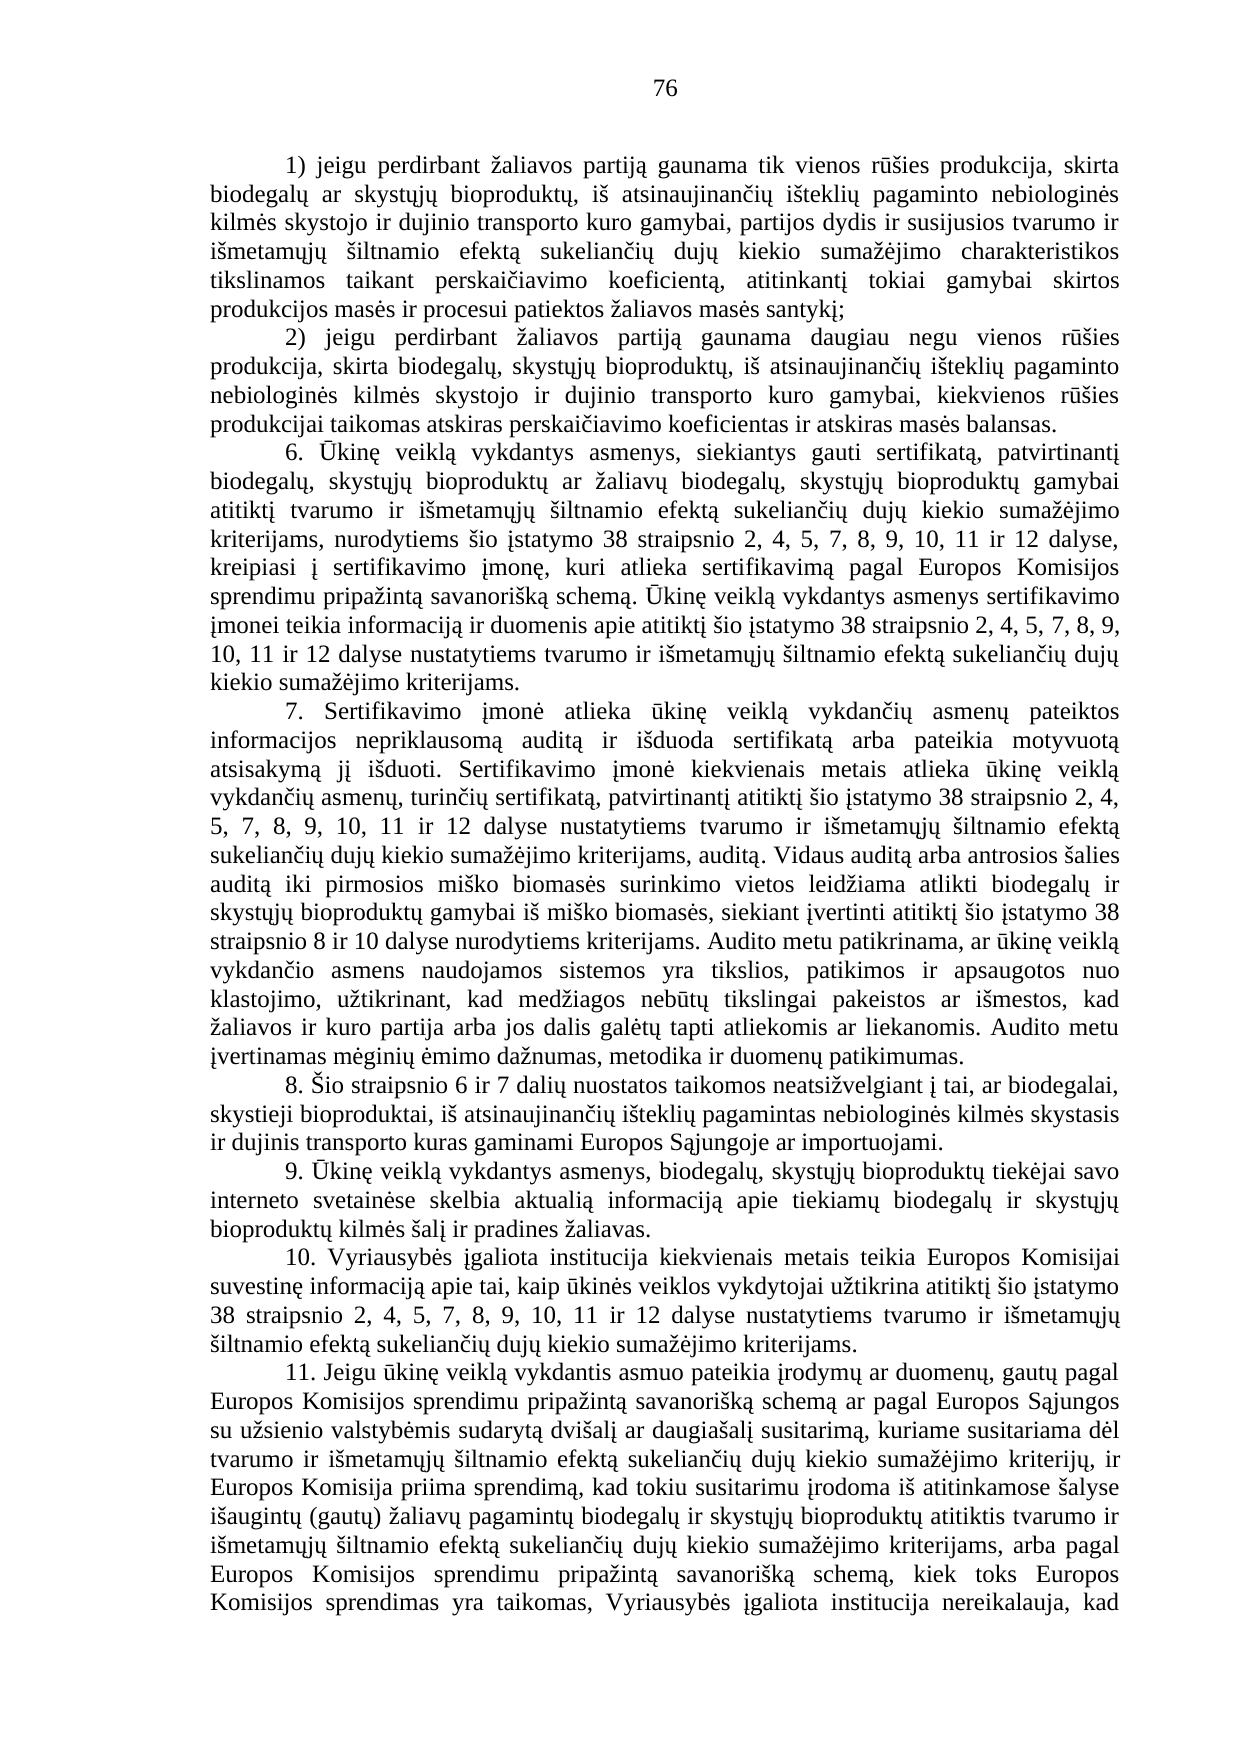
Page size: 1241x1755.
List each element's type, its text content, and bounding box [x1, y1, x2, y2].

text 9. Ūkinę veiklą vykdantys asmenys, biodegalų, skystųjų bioproduktų tiekėjai savo interneto svetainėse skelbia aktualią informaciją apie tiekiamų biodegalų ir skystųjų bioproduktų kilmės šalį ir pradines žaliavas. [210, 1156, 1120, 1242]
text 2) jeigu perdirbant žaliavos partiją gaunama daugiau negu vienos rūšies produkcija, skirta biodegalų, skystųjų bioproduktų, iš atsinaujinančių išteklių pagaminto nebiologinės kilmės skystojo ir dujinio transporto kuro gamybai, kiekvienos rūšies produkcijai taikomas atskiras perskaičiavimo koeficientas ir atskiras masės balansas. [210, 322, 1120, 437]
text 10. Vyriausybės įgaliota institucija kiekvienais metais teikia Europos Komisijai suvestinę informaciją apie tai, kaip ūkinės veiklos vykdytojai užtikrina atitiktį šio įstatymo 38 straipsnio 2, 4, 5, 7, 8, 9, 10, 11 ir 12 dalyse nustatytiems tvarumo ir išmetamųjų šiltnamio efektą sukeliančių dujų kiekio sumažėjimo kriterijams. [210, 1242, 1120, 1357]
text 1) jeigu perdirbant žaliavos partiją gaunama tik vienos rūšies produkcija, skirta biodegalų ar skystųjų bioproduktų, iš atsinaujinančių išteklių pagaminto nebiologinės kilmės skystojo ir dujinio transporto kuro gamybai, partijos dydis ir susijusios tvarumo ir išmetamųjų šiltnamio efektą sukeliančių dujų kiekio sumažėjimo charakteristikos tikslinamos taikant perskaičiavimo koeficientą, atitinkantį tokiai gamybai skirtos produkcijos masės ir procesui patiektos žaliavos masės santykį; [210, 150, 1120, 322]
text 8. Šio straipsnio 6 ir 7 dalių nuostatos taikomos neatsižvelgiant į tai, ar biodegalai, skystieji bioproduktai, iš atsinaujinančių išteklių pagamintas nebiologinės kilmės skystasis ir dujinis transporto kuras gaminami Europos Sąjungoje ar importuojami. [210, 1070, 1120, 1156]
text 7. Sertifikavimo įmonė atlieka ūkinę veiklą vykdančių asmenų pateiktos informacijos nepriklausomą auditą ir išduoda sertifikatą arba pateikia motyvuotą atsisakymą jį išduoti. Sertifikavimo įmonė kiekvienais metais atlieka ūkinę veiklą vykdančių asmenų, turinčių sertifikatą, patvirtinantį atitiktį šio įstatymo 38 straipsnio 2, 4, 5, 7, 8, 9, 10, 11 ir 12 dalyse nustatytiems tvarumo ir išmetamųjų šiltnamio efektą sukeliančių dujų kiekio sumažėjimo kriterijams, auditą. Vidaus auditą arba antrosios šalies auditą iki pirmosios miško biomasės surinkimo vietos leidžiama atlikti biodegalų ir skystųjų bioproduktų gamybai iš miško biomasės, siekiant įvertinti atitiktį šio įstatymo 38 straipsnio 8 ir 10 dalyse nurodytiems kriterijams. Audito metu patikrinama, ar ūkinę veiklą vykdančio asmens naudojamos sistemos yra tikslios, patikimos ir apsaugotos nuo klastojimo, užtikrinant, kad medžiagos nebūtų tikslingai pakeistos ar išmestos, kad žaliavos ir kuro partija arba jos dalis galėtų tapti atliekomis ar liekanomis. Audito metu įvertinamas mėginių ėmimo dažnumas, metodika ir duomenų patikimumas. [210, 696, 1120, 1070]
text 11. Jeigu ūkinę veiklą vykdantis asmuo pateikia įrodymų ar duomenų, gautų pagal Europos Komisijos sprendimu pripažintą savanorišką schemą ar pagal Europos Sąjungos su užsienio valstybėmis sudarytą dvišalį ar daugiašalį susitarimą, kuriame susitariama dėl tvarumo ir išmetamųjų šiltnamio efektą sukeliančių dujų kiekio sumažėjimo kriterijų, ir Europos Komisija priima sprendimą, kad tokiu susitarimu įrodoma iš atitinkamose šalyse išaugintų (gautų) žaliavų pagamintų biodegalų ir skystųjų bioproduktų atitiktis tvarumo ir išmetamųjų šiltnamio efektą sukeliančių dujų kiekio sumažėjimo kriterijams, arba pagal Europos Komisijos sprendimu pripažintą savanorišką schemą, kiek toks Europos Komisijos sprendimas yra taikomas, Vyriausybės įgaliota institucija nereikalauja, kad [210, 1357, 1120, 1616]
text 6. Ūkinę veiklą vykdantys asmenys, siekiantys gauti sertifikatą, patvirtinantį biodegalų, skystųjų bioproduktų ar žaliavų biodegalų, skystųjų bioproduktų gamybai atitiktį tvarumo ir išmetamųjų šiltnamio efektą sukeliančių dujų kiekio sumažėjimo kriterijams, nurodytiems šio įstatymo 38 straipsnio 2, 4, 5, 7, 8, 9, 10, 11 ir 12 dalyse, kreipiasi į sertifikavimo įmonę, kuri atlieka sertifikavimą pagal Europos Komisijos sprendimu pripažintą savanorišką schemą. Ūkinę veiklą vykdantys asmenys sertifikavimo įmonei teikia informaciją ir duomenis apie atitiktį šio įstatymo 38 straipsnio 2, 4, 5, 7, 8, 9, 10, 11 ir 12 dalyse nustatytiems tvarumo ir išmetamųjų šiltnamio efektą sukeliančių dujų kiekio sumažėjimo kriterijams. [210, 437, 1120, 696]
